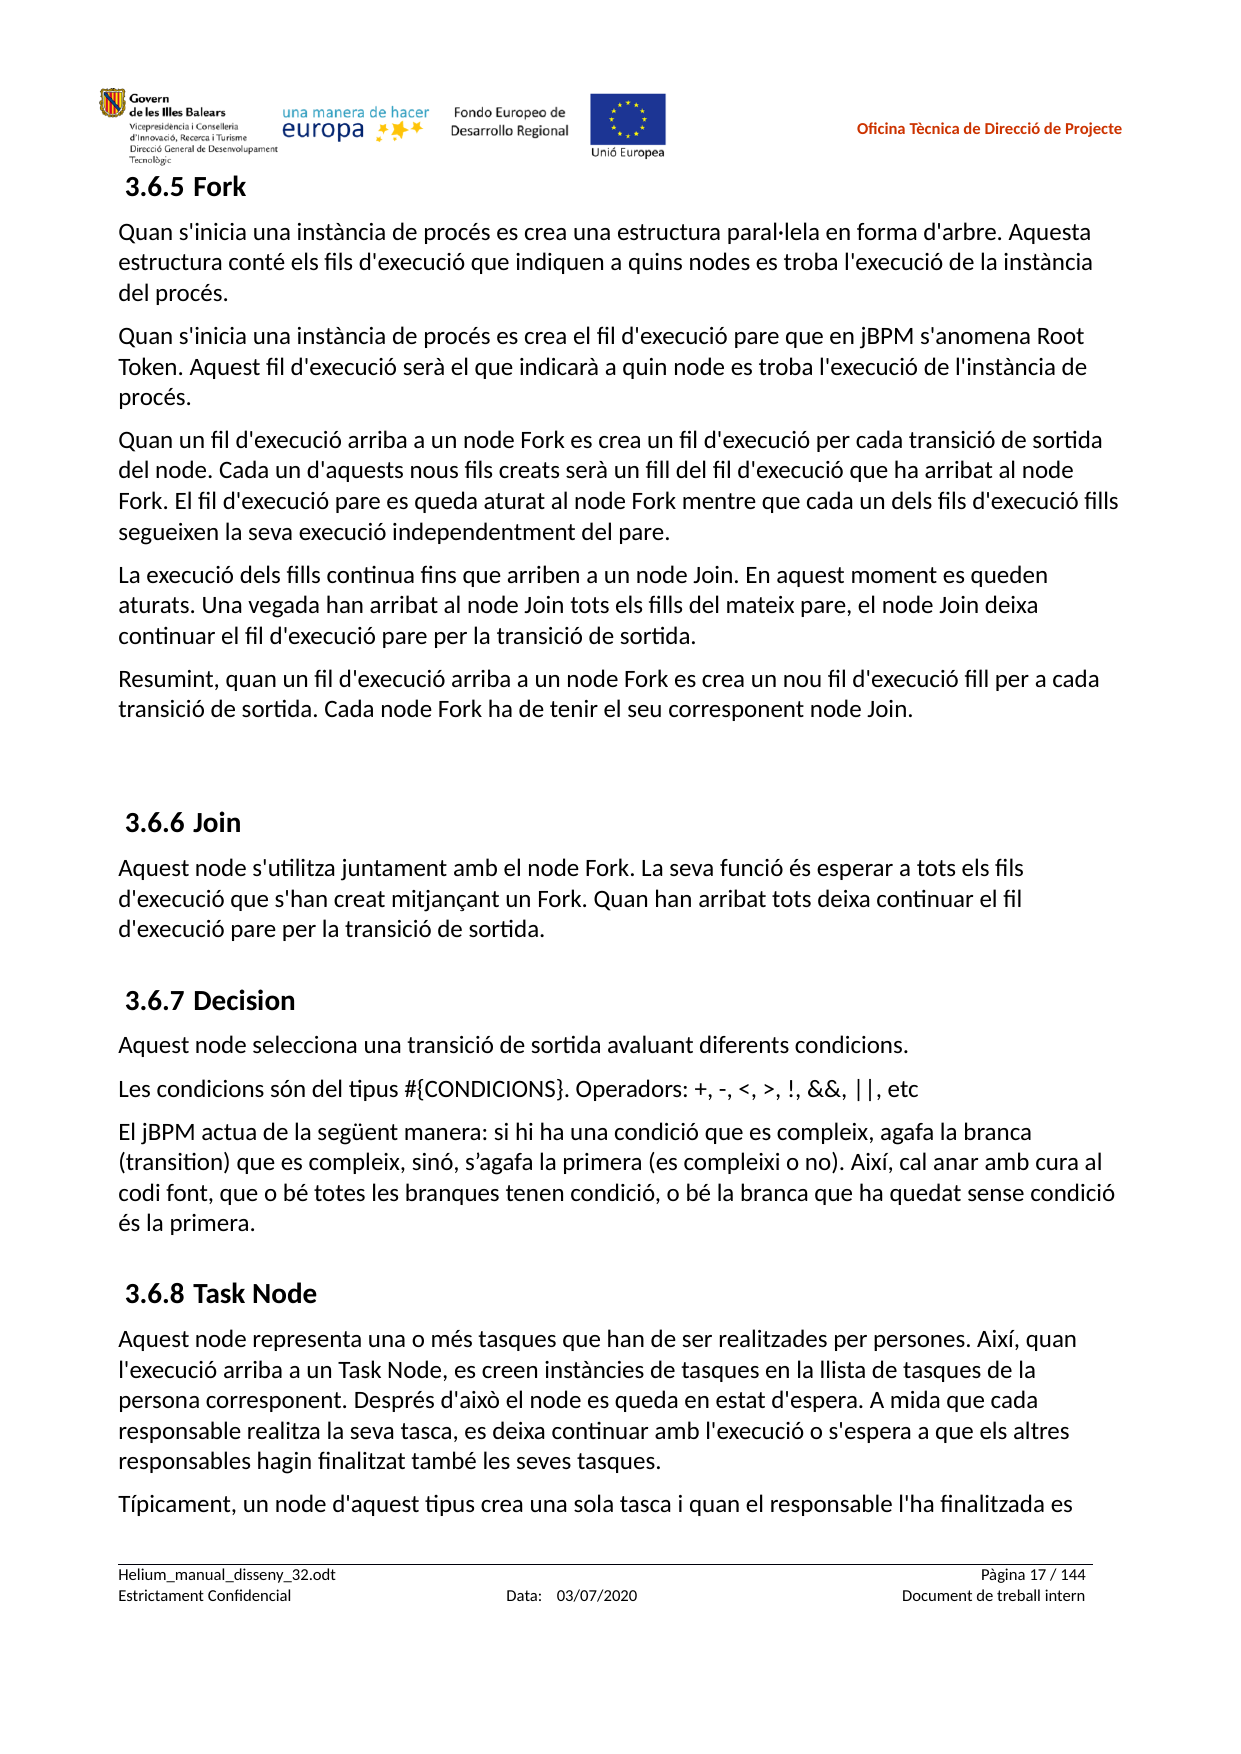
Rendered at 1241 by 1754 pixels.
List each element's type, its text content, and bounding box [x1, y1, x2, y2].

subtitle Decision [118, 982, 1122, 1017]
text Aquest node selecciona una transició de sortida avaluant diferents condicions. [118, 1030, 1122, 1060]
text Quan s'inicia una instància de procés es crea una estructura paral·lela en forma d'arbre. Aquesta estructura conté els fils d'execució que indiquen a quins nodes es troba l'execució de la instància del procés. [118, 216, 1122, 308]
subtitle Join [118, 804, 1122, 840]
text Quan s'inicia una instància de procés es crea el fil d'execució pare que en jBPM s'anomena Root Token. Aquest fil d'execució serà el que indicarà a quin node es troba l'execució de l'instància de procés. [118, 320, 1122, 412]
text Aquest node representa una o més tasques que han de ser realitzades per persones. Així, quan l'execució arriba a un Task Node, es creen instàncies de tasques en la llista de tasques de la persona corresponent. Després d'això el node es queda en estat d'espera. A mida que cada responsable realitza la seva tasca, es deixa continuar amb l'execució o s'espera a que els altres responsables hagin finalitzat també les seves tasques. [118, 1323, 1122, 1476]
text La execució dels fills continua fins que arriben a un node Join. En aquest moment es queden aturats. Una vegada han arribat al node Join tots els fills del mateix pare, el node Join deixa continuar el fil d'execució pare per la transició de sortida. [118, 559, 1122, 650]
text Quan un fil d'execució arriba a un node Fork es crea un fil d'execució per cada transició de sortida del node. Cada un d'aquests nous fils creats serà un fill del fil d'execució que ha arribat al node Fork. El fil d'execució pare es queda aturat al node Fork mentre que cada un dels fils d'execució fills segueixen la seva execució independentment del pare. [118, 424, 1122, 546]
text Típicament, un node d'aquest tipus crea una sola tasca i quan el responsable l'ha finalitzada es [118, 1488, 1122, 1519]
text Aquest node s'utilitza juntament amb el node Fork. La seva funció és esperar a tots els fils d'execució que s'han creat mitjançant un Fork. Quan han arribat tots deixa continuar el fil d'execució pare per la transició de sortida. [118, 852, 1122, 944]
subtitle Task Node [118, 1275, 1122, 1311]
text El jBPM actua de la següent manera: si hi ha una condició que es compleix, agafa la branca (transition) que es compleix, sinó, s’agafa la primera (es compleixi o no). Així, cal anar amb cura al codi font, que o bé totes les branques tenen condició, o bé la branca que ha quedat sense condició és la primera. [118, 1116, 1122, 1238]
subtitle Fork [118, 168, 1122, 203]
text Resumint, quan un fil d'execució arriba a un node Fork es crea un nou fil d'execució fill per a cada transició de sortida. Cada node Fork ha de tenir el seu corresponent node Join. [118, 663, 1122, 724]
picture [99, 87, 668, 166]
text Les condicions són del tipus #{CONDICIONS}. Operadors: +, -, <, >, !, &&, ||, etc [118, 1073, 1122, 1103]
